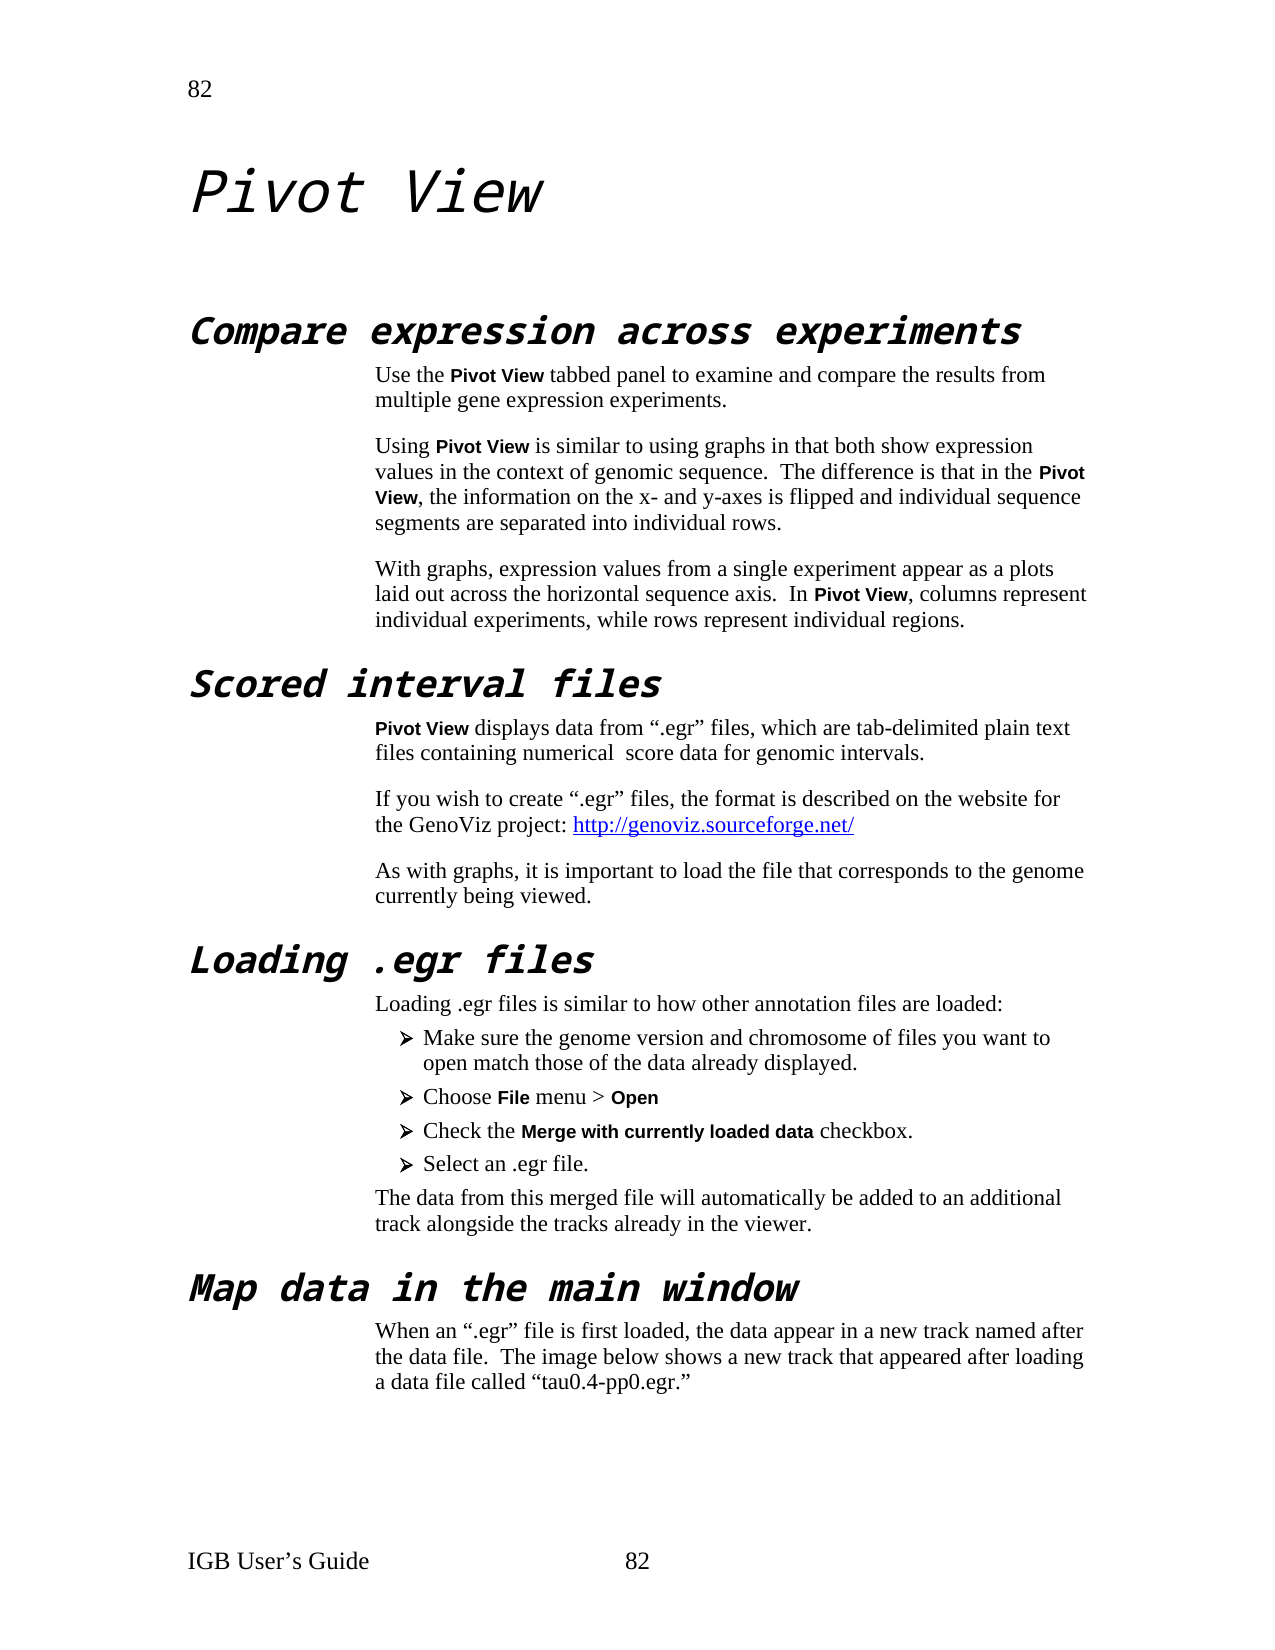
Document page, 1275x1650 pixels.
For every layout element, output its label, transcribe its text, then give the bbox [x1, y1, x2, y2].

subtitle Map data in the main window [187, 1261, 1087, 1312]
text When an “.egr” file is first loaded, the data appear in a new track named after the data file. The image below shows a new track that appeared after loading a data file called “tau0.4-pp0.egr.” [375, 1318, 1087, 1394]
subtitle Scored interval files [187, 657, 1087, 708]
list Select an .egr file. [399, 1151, 1087, 1177]
list Check the Merge with currently loaded data checkbox. [399, 1118, 1087, 1143]
text Pivot View displays data from “.egr” files, which are tab-delimited plain text files containing numerical score data for genomic intervals. [375, 714, 1087, 765]
text With graphs, expression values from a single experiment appear as a plots laid out across the horizontal sequence axis. In Pivot View, columns represent individual experiments, while rows represent individual regions. [375, 556, 1087, 632]
text As with graphs, it is important to load the file that corresponds to the genome currently being viewed. [375, 858, 1087, 909]
subtitle Loading .egr files [187, 934, 1087, 985]
subtitle Compare expression across experiments [187, 304, 1087, 356]
text Using Pivot View is similar to using graphs in that both show expression values in the context of genomic sequence. The difference is that in the Pivot View, the information on the x- and y-axes is flipped and individual sequence segments are separated into individual rows. [375, 433, 1087, 535]
list Make sure the genome version and chromosome of files you want to open match those of the data already displayed. [399, 1025, 1087, 1076]
text If you wish to create “.egr” files, the format is described on the website for the GenoViz project: http://genoviz.sourceforge.net/ [375, 786, 1087, 837]
subtitle Pivot View [187, 150, 1087, 229]
text Use the Pivot View tabbed panel to examine and compare the results from multiple gene expression experiments. [375, 362, 1087, 413]
list Choose File menu > Open [399, 1084, 1087, 1109]
text The data from this merged file will automatically be added to an additional track alongside the tracks already in the viewer. [375, 1185, 1087, 1236]
text Loading .egr files is similar to how other annotation files are loaded: [375, 991, 1087, 1016]
